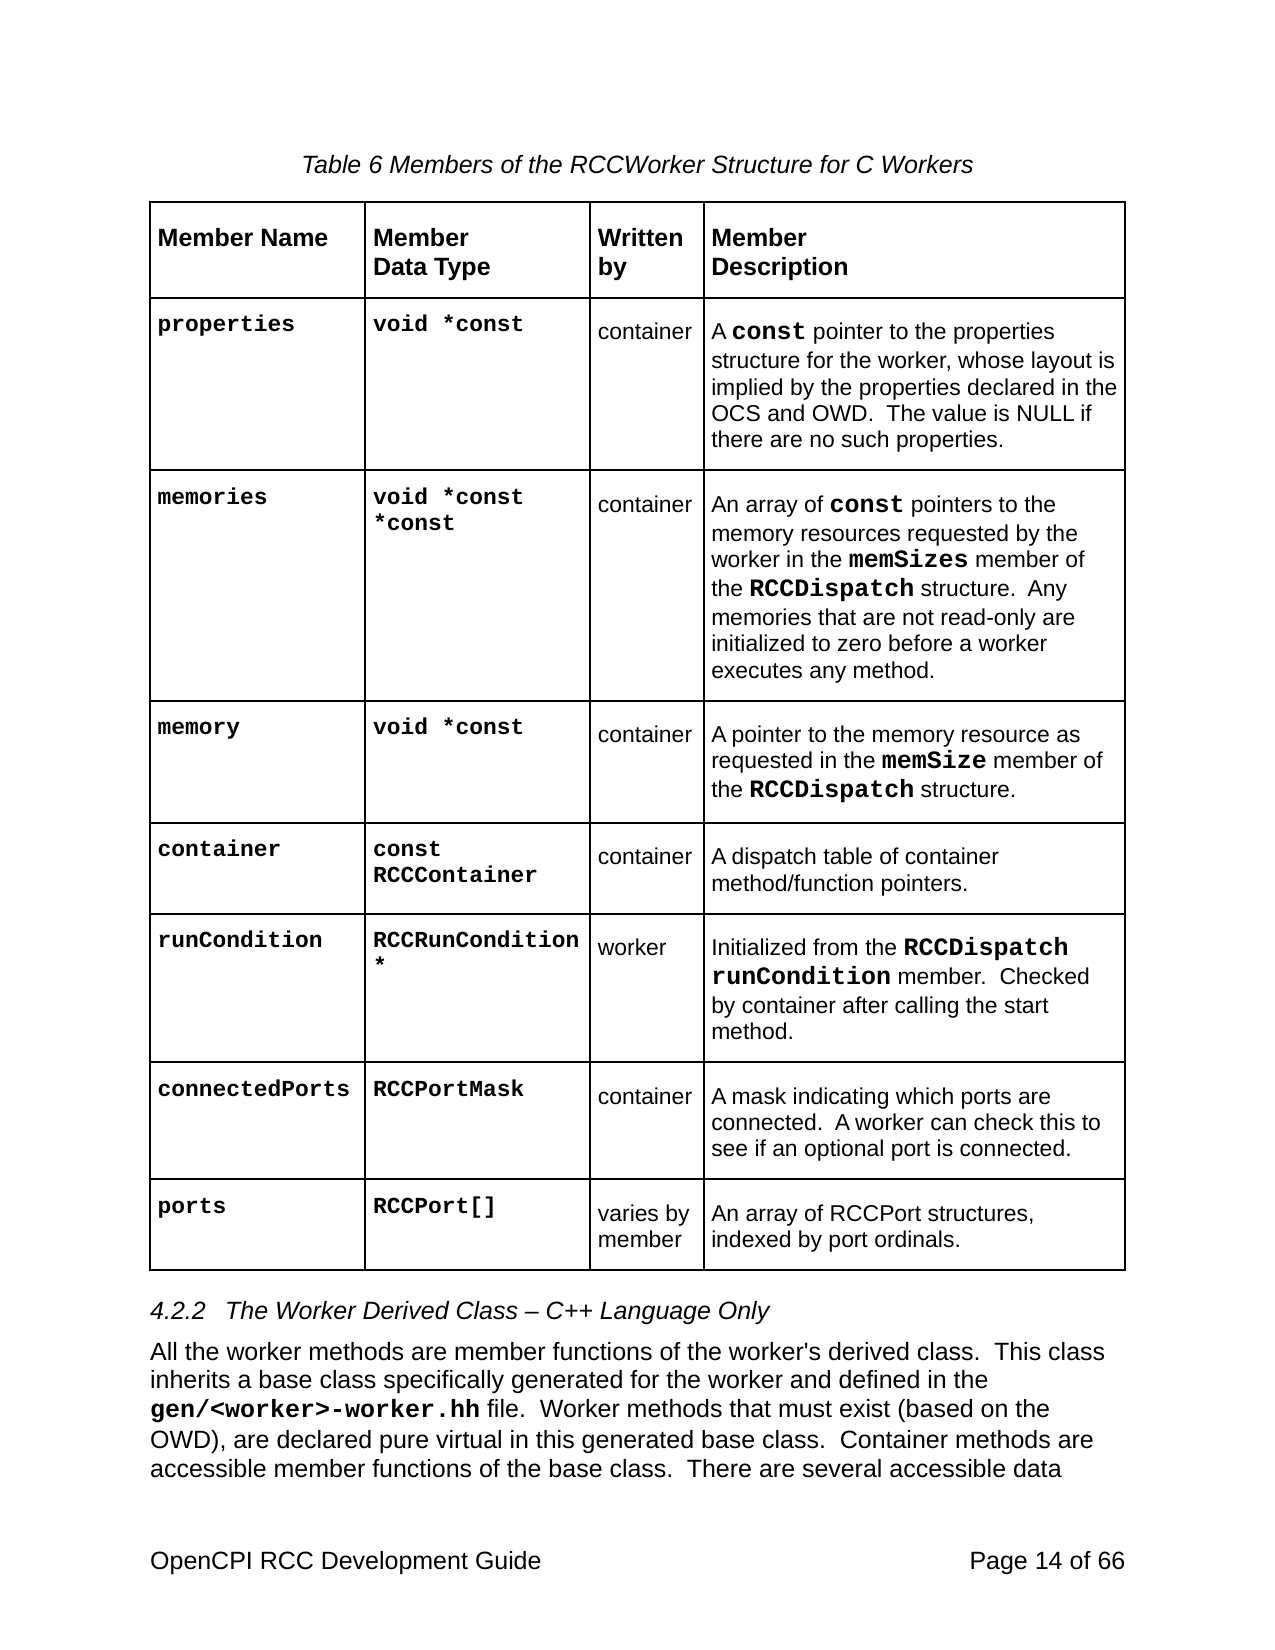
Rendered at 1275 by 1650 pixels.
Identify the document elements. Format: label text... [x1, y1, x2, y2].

table_cell void *const [366, 702, 589, 822]
table_cell RCCRunCondition* [366, 915, 589, 1061]
table_cell container [591, 824, 703, 912]
table_cell void *const *const [366, 471, 589, 699]
table_cell container [591, 702, 703, 822]
table_cell void *const [366, 299, 589, 469]
table_cell runCondition [151, 915, 364, 1061]
table_header Written by [591, 203, 703, 297]
table_cell An array of RCCPort structures, indexed by port ordinals. [705, 1180, 1124, 1269]
table_cell container [591, 471, 703, 699]
table_cell memory [151, 702, 364, 822]
text All the worker methods are member functions of the worker's derived class. This class inherits a base class specifically generated for the worker and defined in the gen/<worker>-worker.hh file. Worker methods that must exist (based on the OWD), are declared pure virtual in this generated base class. Container methods are accessible member functions of the base class. There are several accessible data [150, 1337, 1125, 1483]
table_header Member Name [151, 203, 364, 297]
table_cell container [591, 1063, 703, 1178]
table_cell worker [591, 915, 703, 1061]
table_cell A pointer to the memory resource as requested in the memSize member of the RCCDispatch structure. [705, 702, 1124, 822]
table_cell An array of const pointers to the memory resources requested by the worker in the memSizes member of the RCCDispatch structure. Any memories that are not read-only are initialized to zero before a worker executes any method. [705, 471, 1124, 699]
table_cell memories [151, 471, 364, 699]
table_cell A dispatch table of container method/function pointers. [705, 824, 1124, 912]
table_header Member Description [705, 203, 1124, 297]
table_cell container [151, 824, 364, 912]
table_cell RCCPort[] [366, 1180, 589, 1269]
table_cell properties [151, 299, 364, 469]
text Table 6 Members of the RCCWorker Structure for C Workers [150, 150, 1125, 179]
table_cell connectedPorts [151, 1063, 364, 1178]
table_cell ports [151, 1180, 364, 1269]
table_cell RCCPortMask [366, 1063, 589, 1178]
table_header Member Data Type [366, 203, 589, 297]
table_cell A mask indicating which ports are connected. A worker can check this to see if an optional port is connected. [705, 1063, 1124, 1178]
table_cell container [591, 299, 703, 469]
table_cell A const pointer to the properties structure for the worker, whose layout is implied by the properties declared in the OCS and OWD. The value is NULL if there are no such properties. [705, 299, 1124, 469]
table_cell Initialized from the RCCDispatch runCondition member. Checked by container after calling the start method. [705, 915, 1124, 1061]
table_cell const RCCContainer [366, 824, 589, 912]
subtitle The Worker Derived Class – C++ Language Only [150, 1296, 1125, 1325]
table_cell varies by member [591, 1180, 703, 1269]
